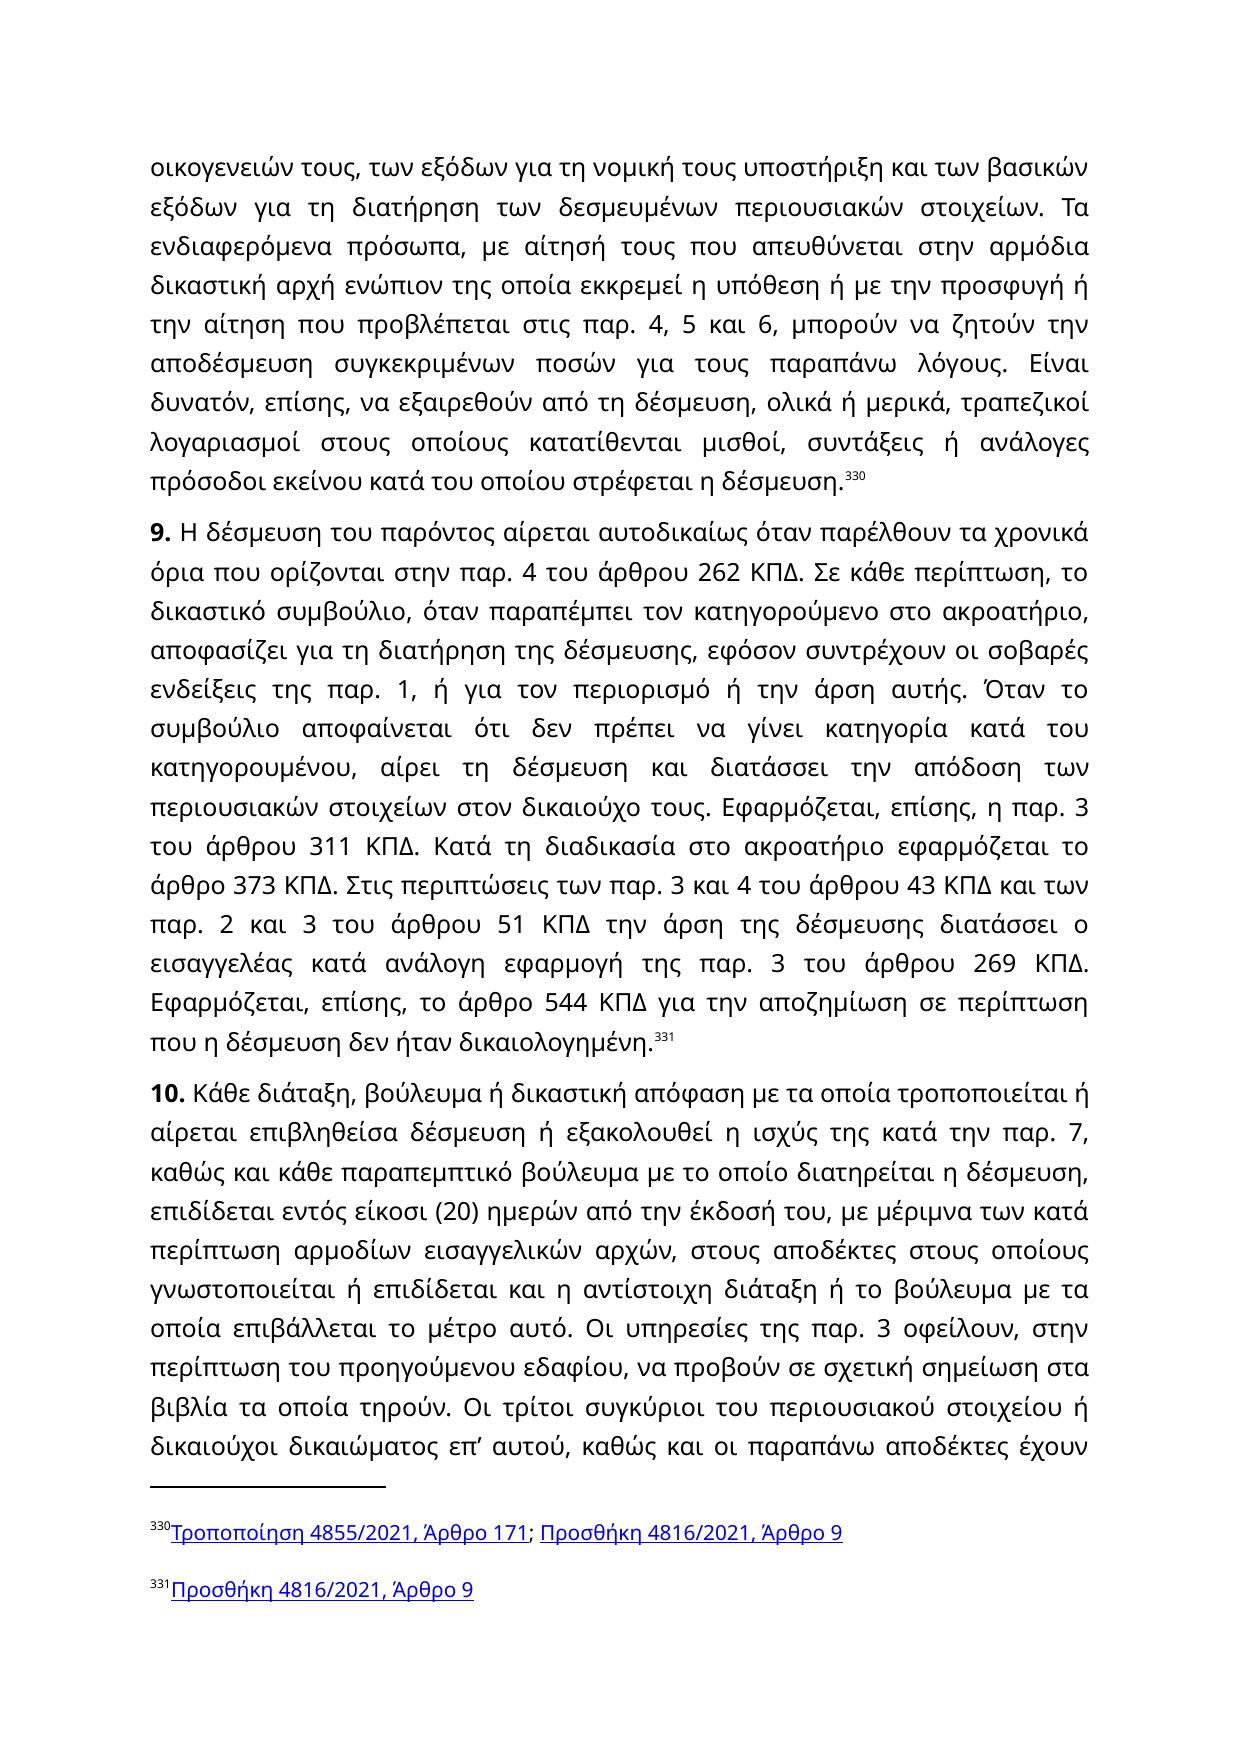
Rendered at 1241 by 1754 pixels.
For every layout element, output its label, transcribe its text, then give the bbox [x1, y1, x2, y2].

text 9. Η δέσμευση του παρόντος αίρεται αυτοδικαίως όταν παρέλθουν τα χρονικά όρια που ορίζονται στην παρ. 4 του άρθρου 262 ΚΠΔ. Σε κάθε περίπτωση, το δικαστικό συμβούλιο, όταν παραπέμπει τον κατηγορούμενο στο ακροατήριο, αποφασίζει για τη διατήρηση της δέσμευσης, εφόσον συντρέχουν οι σοβαρές ενδείξεις της παρ. 1, ή για τον περιορισμό ή την άρση αυτής. Όταν το συμβούλιο αποφαίνεται ότι δεν πρέπει να γίνει κατηγορία κατά του κατηγορουμένου, αίρει τη δέσμευση και διατάσσει την απόδοση των περιουσιακών στοιχείων στον δικαιούχο τους. Εφαρμόζεται, επίσης, η παρ. 3 του άρθρου 311 ΚΠΔ. Κατά τη διαδικασία στο ακροατήριο εφαρμόζεται το άρθρο 373 ΚΠΔ. Στις περιπτώσεις των παρ. 3 και 4 του άρθρου 43 ΚΠΔ και των παρ. 2 και 3 του άρθρου 51 ΚΠΔ την άρση της δέσμευσης διατάσσει ο εισαγγελέας κατά ανάλογη εφαρμογή της παρ. 3 του άρθρου 269 ΚΠΔ. Εφαρμόζεται, επίσης, το άρθρο 544 ΚΠΔ για την αποζημίωση σε περίπτωση που η δέσμευση δεν ήταν δικαιολογημένη. [150, 515, 1090, 1058]
text 10. Κάθε διάταξη, βούλευμα ή δικαστική απόφαση με τα οποία τροποποιείται ή αίρεται επιβληθείσα δέσμευση ή εξακολουθεί η ισχύς της κατά την παρ. 7, καθώς και κάθε παραπεμπτικό βούλευμα με το οποίο διατηρείται η δέσμευση, επιδίδεται εντός είκοσι (20) ημερών από την έκδοσή του, με μέριμνα των κατά περίπτωση αρμοδίων εισαγγελικών αρχών, στους αποδέκτες στους οποίους γνωστοποιείται ή επιδίδεται και η αντίστοιχη διάταξη ή το βούλευμα με τα οποία επιβάλλεται το μέτρο αυτό. Οι υπηρεσίες της παρ. 3 οφείλουν, στην περίπτωση του προηγούμενου εδαφίου, να προβούν σε σχετική σημείωση στα βιβλία τα οποία τηρούν. Οι τρίτοι συγκύριοι του περιουσιακού στοιχείου ή δικαιούχοι δικαιώματος επ’ αυτού, καθώς και οι παραπάνω αποδέκτες έχουν [150, 1076, 1090, 1462]
text οικογενειών τους, των εξόδων για τη νομική τους υποστήριξη και των βασικών εξόδων για τη διατήρηση των δεσμευμένων περιουσιακών στοιχείων. Τα ενδιαφερόμενα πρόσωπα, με αίτησή τους που απευθύνεται στην αρμόδια δικαστική αρχή ενώπιον της οποία εκκρεμεί η υπόθεση ή με την προσφυγή ή την αίτηση που προβλέπεται στις παρ. 4, 5 και 6, μπορούν να ζητούν την αποδέσμευση συγκεκριμένων ποσών για τους παραπάνω λόγους. Είναι δυνατόν, επίσης, να εξαιρεθούν από τη δέσμευση, ολικά ή μερικά, τραπεζικοί λογαριασμοί στους οποίους κατατίθενται μισθοί, συντάξεις ή ανάλογες πρόσοδοι εκείνου κατά του οποίου στρέφεται η δέσμευση. [150, 150, 1090, 497]
text Τροποποίηση 4855/2021, Άρθρο 171; Προσθήκη 4816/2021, Άρθρο 9 [150, 1518, 1090, 1546]
text Προσθήκη 4816/2021, Άρθρο 9 [150, 1576, 1090, 1604]
